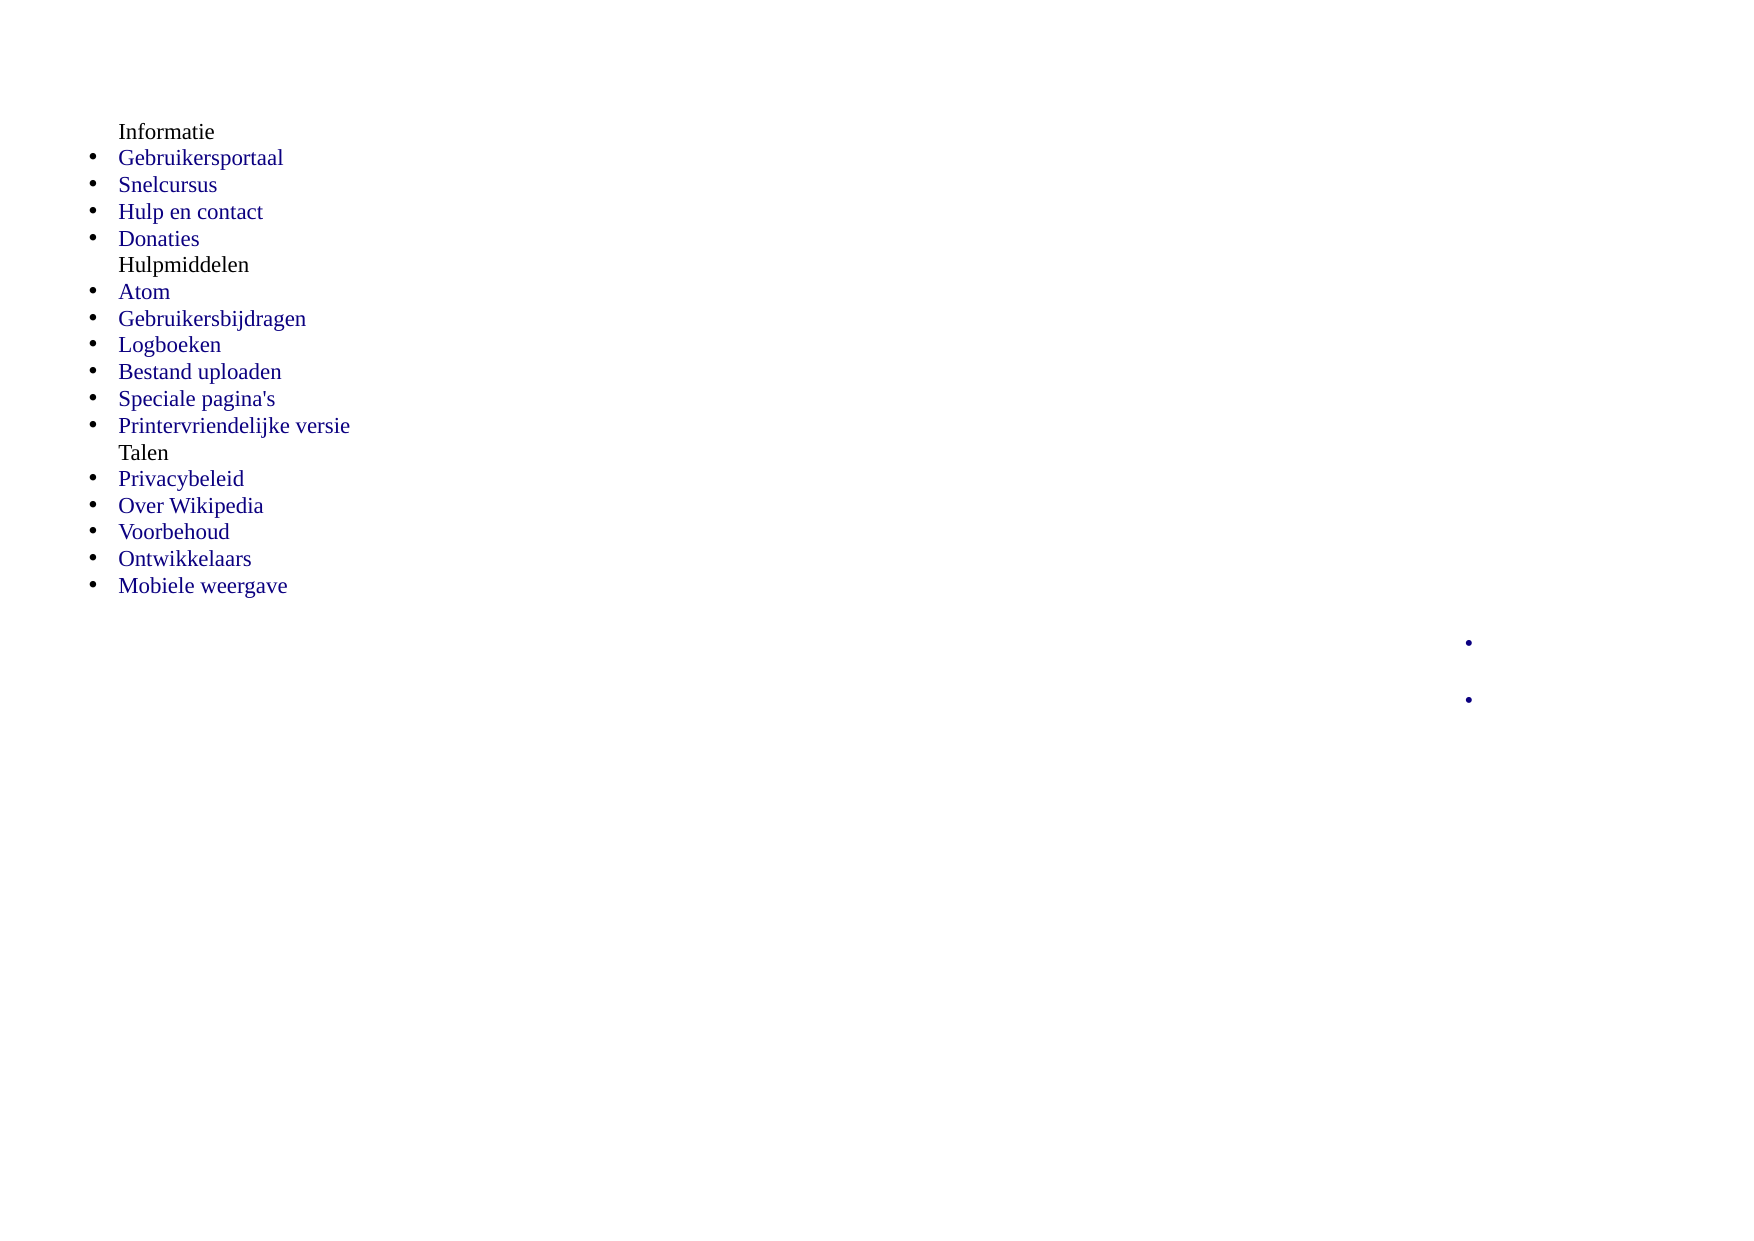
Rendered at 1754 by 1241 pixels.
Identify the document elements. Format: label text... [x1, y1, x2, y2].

list Logboeken [118, 331, 1636, 358]
list Gebruikersbijdragen [118, 305, 1636, 331]
list Speciale pagina's [118, 385, 1636, 412]
subtitle Informatie [118, 118, 1636, 144]
list Atom [118, 278, 1636, 305]
list Printervriendelijke versie [118, 412, 1636, 438]
subtitle Talen [118, 438, 1636, 472]
list Snelcursus [118, 171, 1636, 198]
list Ontwikkelaars [118, 545, 1636, 572]
list Privacybeleid [118, 465, 1636, 492]
subtitle Hulpmiddelen [118, 252, 1636, 278]
list Over Wikipedia [118, 492, 1636, 518]
list Bestand uploaden [118, 358, 1636, 385]
list Hulp en contact [118, 198, 1636, 225]
list Gebruikersportaal [118, 144, 1636, 171]
list Donaties [118, 225, 1636, 252]
list Voorbehoud [118, 518, 1636, 545]
list Mobiele weergave [118, 572, 1636, 599]
